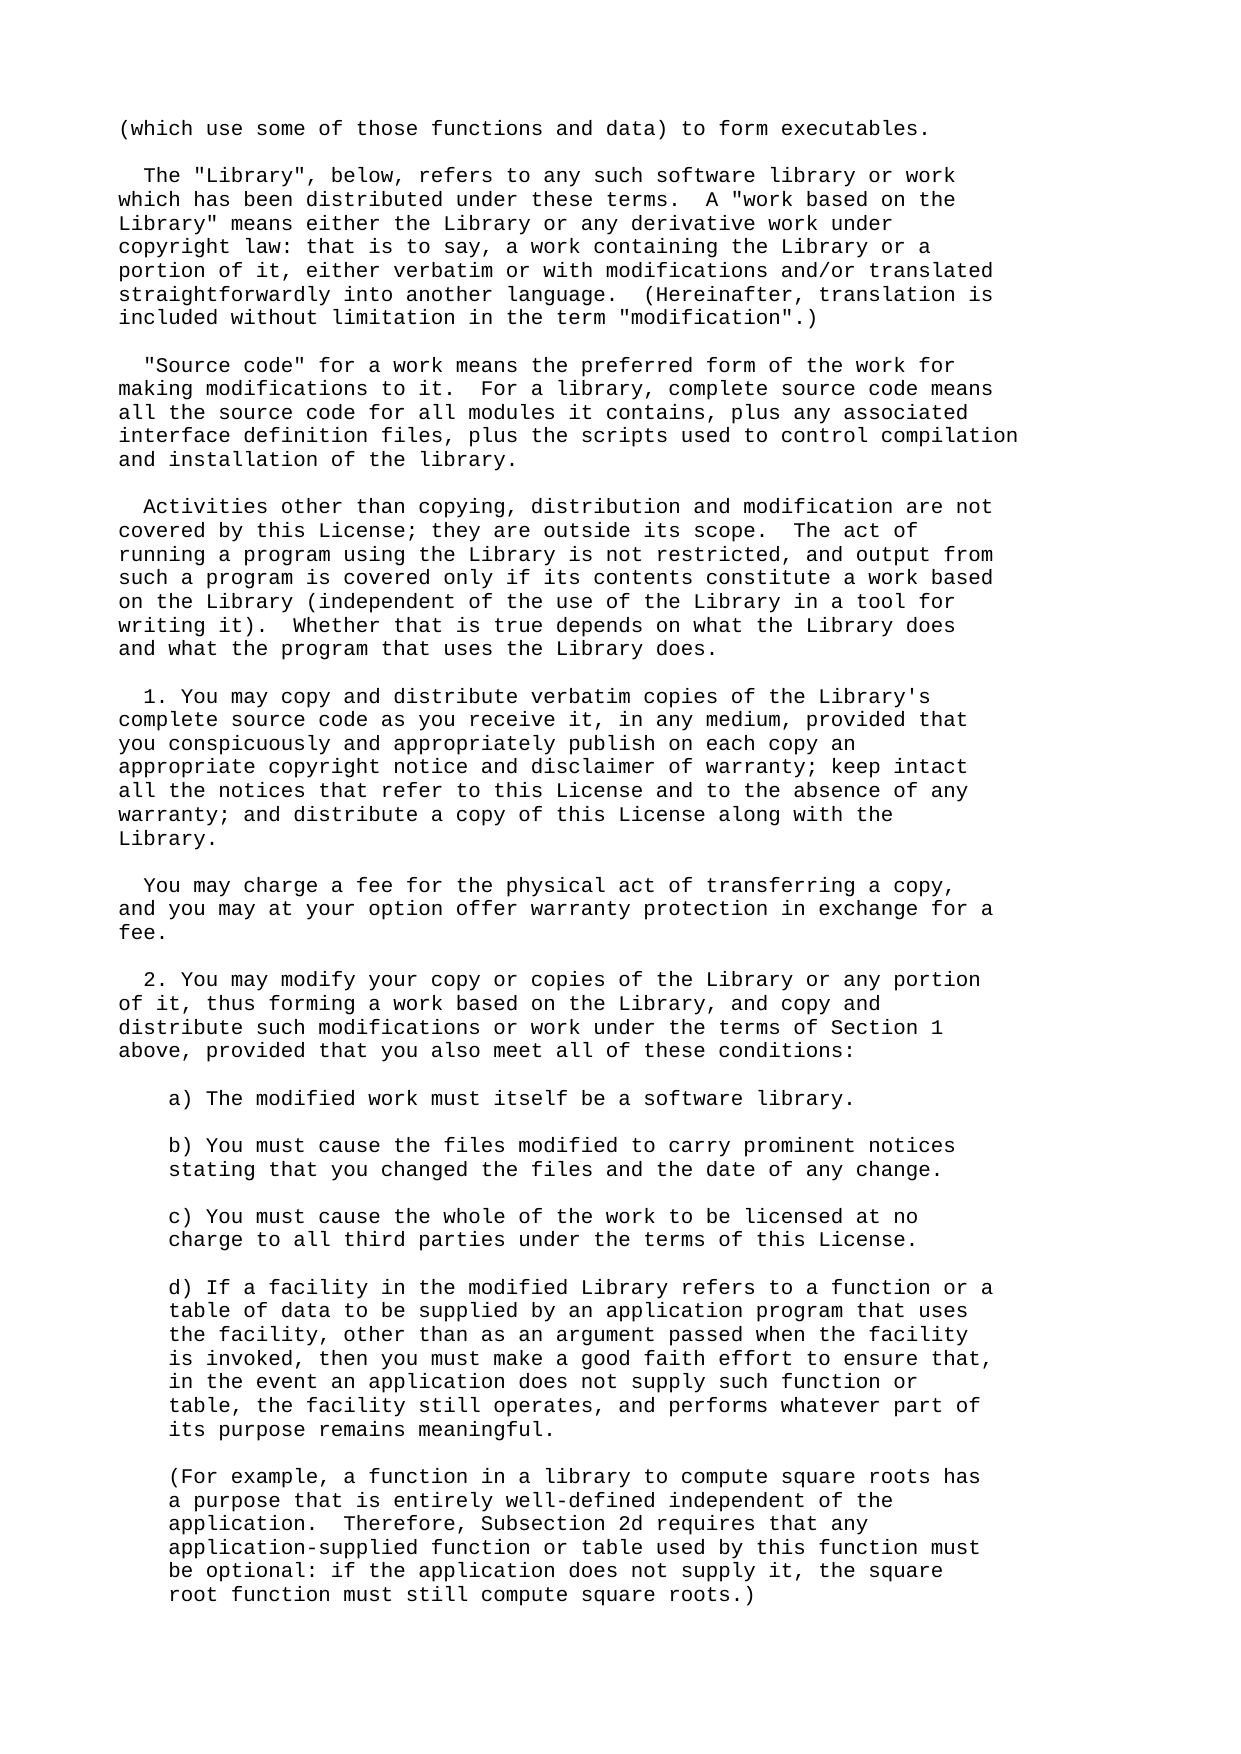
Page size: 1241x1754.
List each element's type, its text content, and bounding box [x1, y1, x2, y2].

text "Source code" for a work means the preferred form of the work for [118, 354, 1122, 378]
text a) The modified work must itself be a software library. [118, 1088, 1122, 1111]
text 2. You may modify your copy or copies of the Library or any portion [118, 969, 1122, 993]
text The "Library", below, refers to any such software library or work [118, 165, 1122, 189]
text table, the facility still operates, and performs whatever part of [118, 1395, 1122, 1419]
text all the source code for all modules it contains, plus any associated [118, 402, 1122, 426]
text which has been distributed under these terms. A "work based on the [118, 189, 1122, 213]
text root function must still compute square roots.) [118, 1584, 1122, 1608]
text b) You must cause the files modified to carry prominent notices [118, 1135, 1122, 1158]
text Activities other than copying, distribution and modification are not [118, 496, 1122, 520]
text is invoked, then you must make a good faith effort to ensure that, [118, 1348, 1122, 1371]
text (which use some of those functions and data) to form executables. [118, 118, 1122, 142]
text Library" means either the Library or any derivative work under [118, 213, 1122, 236]
text interface definition files, plus the scripts used to control compilation [118, 426, 1122, 449]
text application-supplied function or table used by this function must [118, 1537, 1122, 1561]
text making modifications to it. For a library, complete source code means [118, 378, 1122, 402]
text warranty; and distribute a copy of this License along with the [118, 804, 1122, 827]
text (For example, a function in a library to compute square roots has [118, 1466, 1122, 1489]
text complete source code as you receive it, in any medium, provided that [118, 709, 1122, 733]
text portion of it, either verbatim or with modifications and/or translated [118, 260, 1122, 284]
text 1. You may copy and distribute verbatim copies of the Library's [118, 686, 1122, 709]
text writing it). Whether that is true depends on what the Library does [118, 615, 1122, 638]
text all the notices that refer to this License and to the absence of any [118, 780, 1122, 804]
text of it, thus forming a work based on the Library, and copy and [118, 993, 1122, 1017]
text copyright law: that is to say, a work containing the Library or a [118, 236, 1122, 260]
text be optional: if the application does not supply it, the square [118, 1561, 1122, 1584]
text the facility, other than as an argument passed when the facility [118, 1324, 1122, 1348]
text distribute such modifications or work under the terms of Section 1 [118, 1017, 1122, 1040]
text running a program using the Library is not restricted, and output from [118, 544, 1122, 567]
text its purpose remains meaningful. [118, 1419, 1122, 1442]
text in the event an application does not supply such function or [118, 1371, 1122, 1395]
text fee. [118, 922, 1122, 946]
text You may charge a fee for the physical act of transferring a copy, [118, 875, 1122, 898]
text a purpose that is entirely well-defined independent of the [118, 1489, 1122, 1513]
text d) If a facility in the modified Library refers to a function or a [118, 1277, 1122, 1300]
text included without limitation in the term "modification".) [118, 307, 1122, 331]
text such a program is covered only if its contents constitute a work based [118, 567, 1122, 591]
text on the Library (independent of the use of the Library in a tool for [118, 591, 1122, 615]
text appropriate copyright notice and disclaimer of warranty; keep intact [118, 757, 1122, 780]
text c) You must cause the whole of the work to be licensed at no [118, 1206, 1122, 1229]
text straightforwardly into another language. (Hereinafter, translation is [118, 284, 1122, 307]
text covered by this License; they are outside its scope. The act of [118, 520, 1122, 544]
text stating that you changed the files and the date of any change. [118, 1158, 1122, 1182]
text and what the program that uses the Library does. [118, 638, 1122, 662]
text above, provided that you also meet all of these conditions: [118, 1040, 1122, 1064]
text table of data to be supplied by an application program that uses [118, 1300, 1122, 1324]
text you conspicuously and appropriately publish on each copy an [118, 733, 1122, 757]
text and you may at your option offer warranty protection in exchange for a [118, 898, 1122, 922]
text charge to all third parties under the terms of this License. [118, 1229, 1122, 1253]
text and installation of the library. [118, 449, 1122, 473]
text application. Therefore, Subsection 2d requires that any [118, 1513, 1122, 1537]
text Library. [118, 827, 1122, 851]
